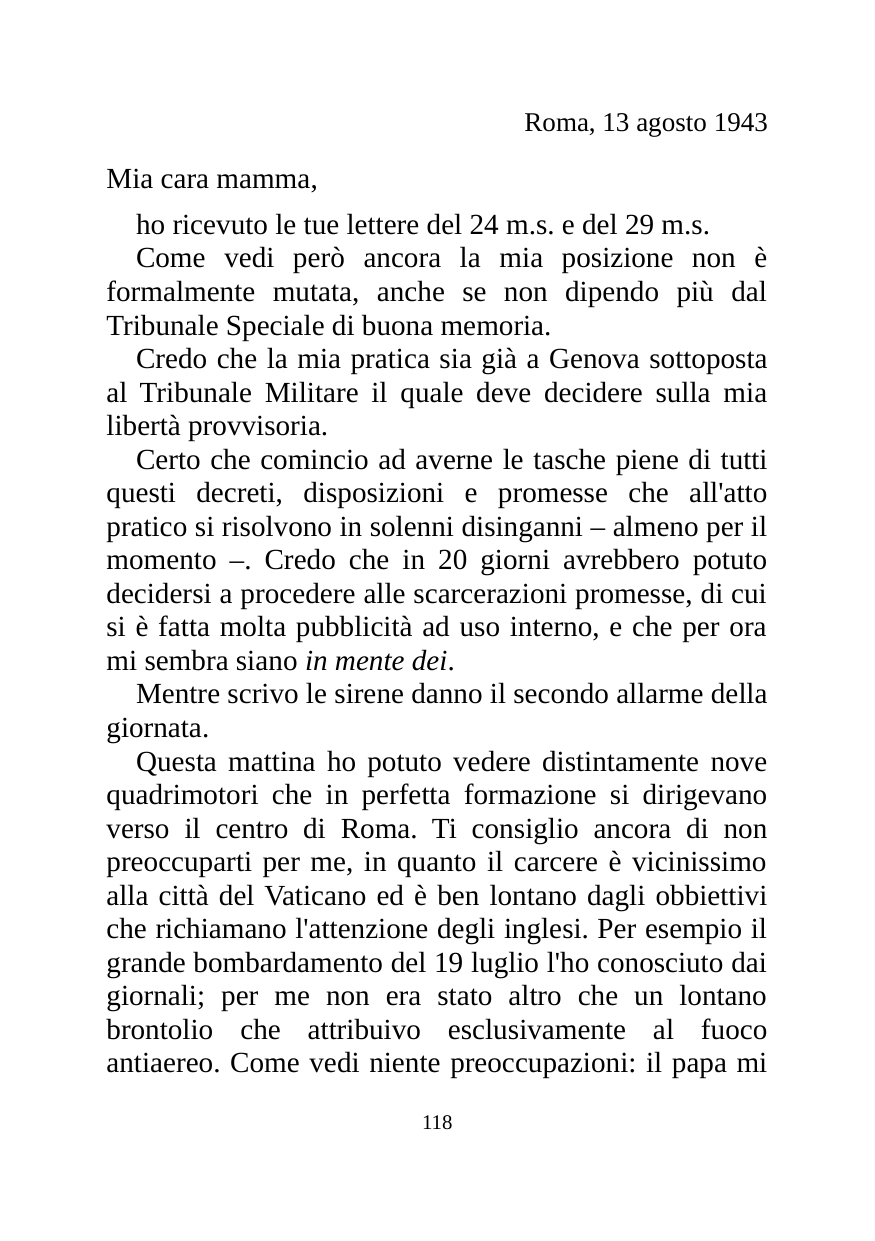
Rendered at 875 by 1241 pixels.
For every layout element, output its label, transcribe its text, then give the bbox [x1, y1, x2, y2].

text Come vedi però ancora la mia posizione non è formalmente mutata, anche se non dipendo più dal Tribunale Speciale di buona memoria. [106, 241, 768, 341]
text Questa mattina ho potuto vedere distintamente nove quadrimotori che in perfetta formazione si dirigevano verso il centro di Roma. Ti consiglio ancora di non preoccuparti per me, in quanto il carcere è vicinissimo alla città del Vaticano ed è ben lontano dagli obbiettivi che richiamano l'attenzione degli inglesi. Per esempio il grande bombardamento del 19 luglio l'ho conosciuto dai giornali; per me non era stato altro che un lontano brontolio che attribuivo esclusivamente al fuoco antiaereo. Come vedi niente preoccupazioni: il papa mi [106, 744, 768, 1079]
subtitle Mia cara mamma, [106, 161, 768, 194]
text Credo che la mia pratica sia già a Genova sottoposta al Tribunale Militare il quale deve decidere sulla mia libertà provvisoria. [106, 341, 768, 442]
text Certo che comincio ad averne le tasche piene di tutti questi decreti, disposizioni e promesse che all'atto pratico si risolvono in solenni disinganni – almeno per il momento –. Credo che in 20 giorni avrebbero potuto decidersi a procedere alle scarcerazioni promesse, di cui si è fatta molta pubblicità ad uso interno, e che per ora mi sembra siano in mente dei. [106, 442, 768, 677]
text ho ricevuto le tue lettere del 24 m.s. e del 29 m.s. [106, 207, 768, 241]
text Mentre scrivo le sirene danno il secondo allarme della giornata. [106, 677, 768, 744]
text Roma, 13 agosto 1943 [106, 106, 768, 137]
